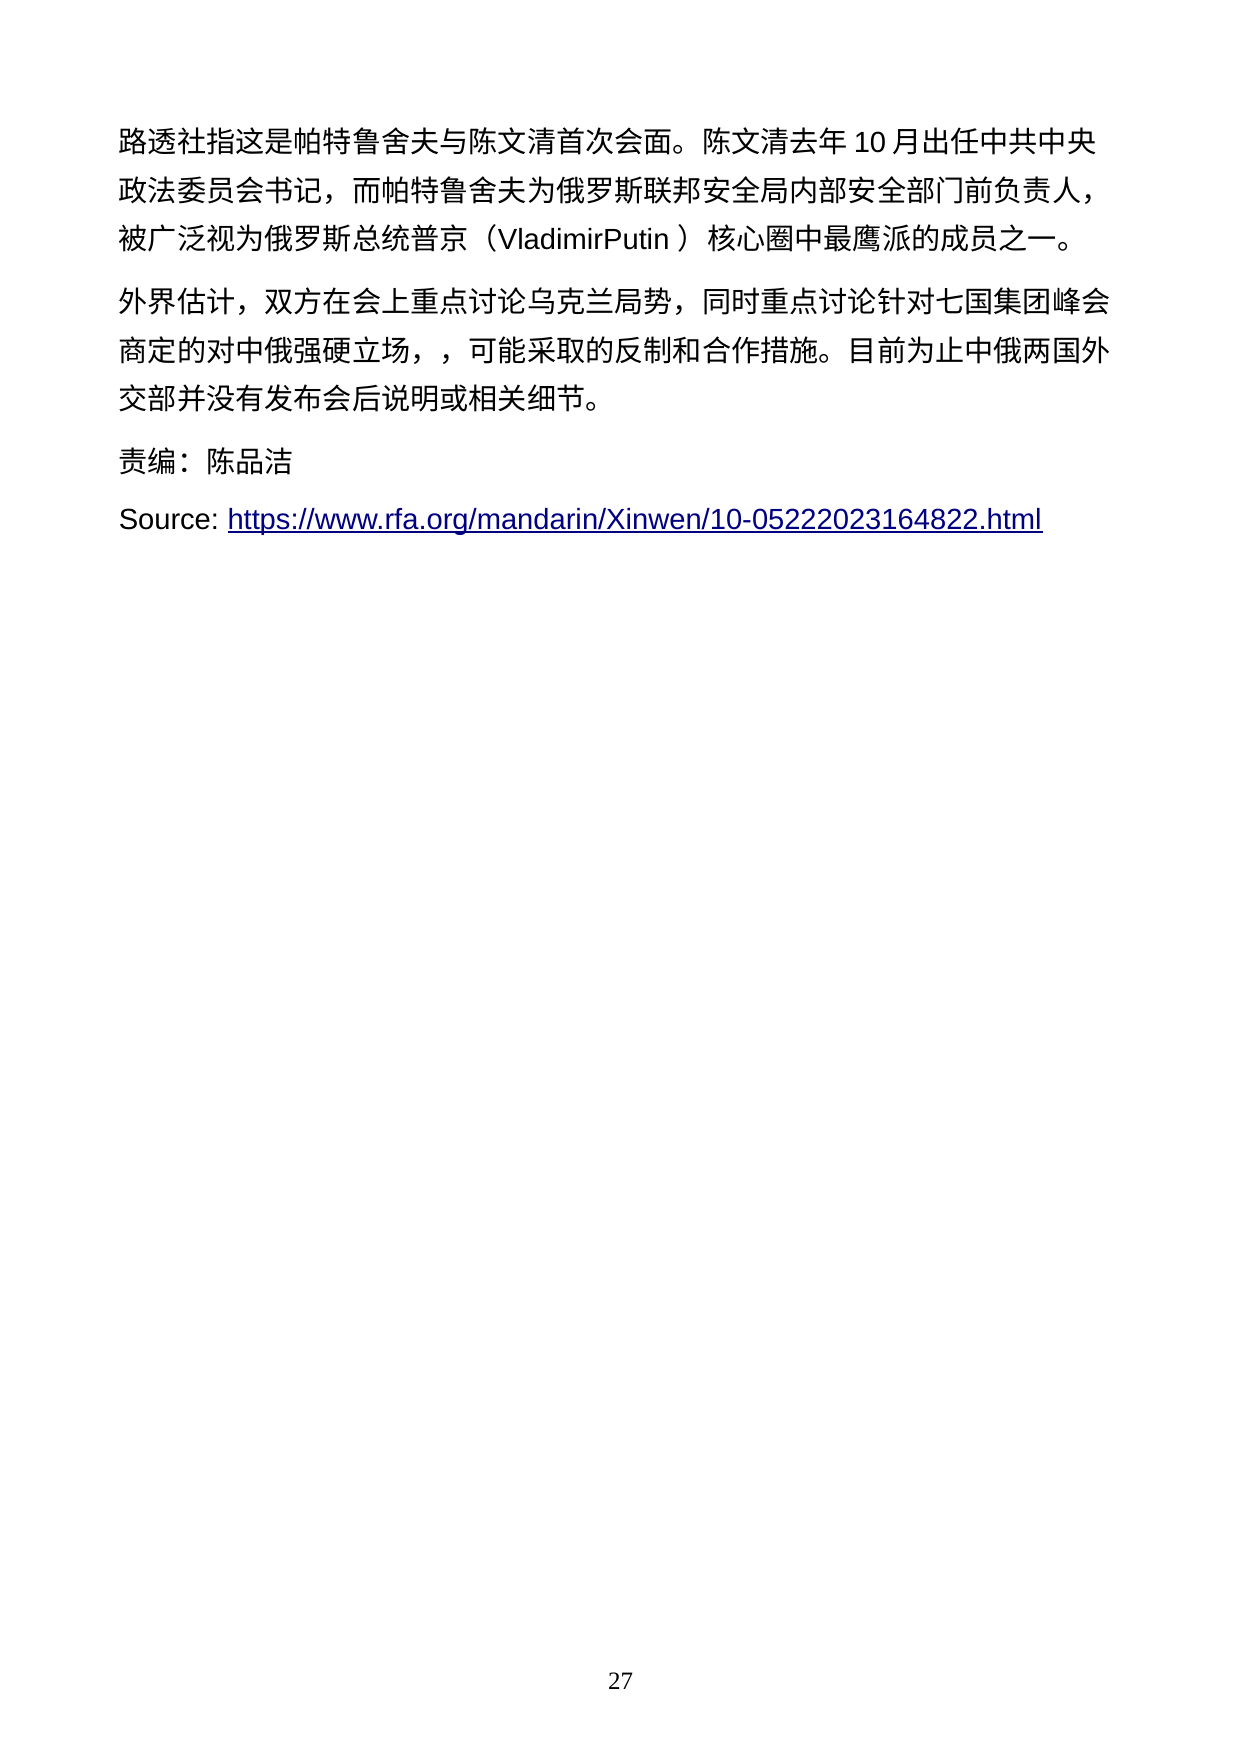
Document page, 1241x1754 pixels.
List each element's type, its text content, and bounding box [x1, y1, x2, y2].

text 外界估计，双方在会上重点讨论乌克兰局势，同时重点讨论针对七国集团峰会商定的对中俄强硬立场，，可能采取的反制和合作措施。目前为止中俄两国外交部并没有发布会后说明或相关细节。 [118, 279, 1122, 418]
text 责编：陈品洁 [118, 439, 1122, 481]
text 路透社指这是帕特鲁舍夫与陈文清首次会面。陈文清去年10月出任中共中央政法委员会书记，而帕特鲁舍夫为俄罗斯联邦安全局内部安全部门前负责人，被广泛视为俄罗斯总统普京（VladimirPutin ）核心圈中最鹰派的成员之一。 [118, 118, 1122, 258]
text Source: https://www.rfa.org/mandarin/Xinwen/10-05222023164822.html [118, 502, 1122, 536]
